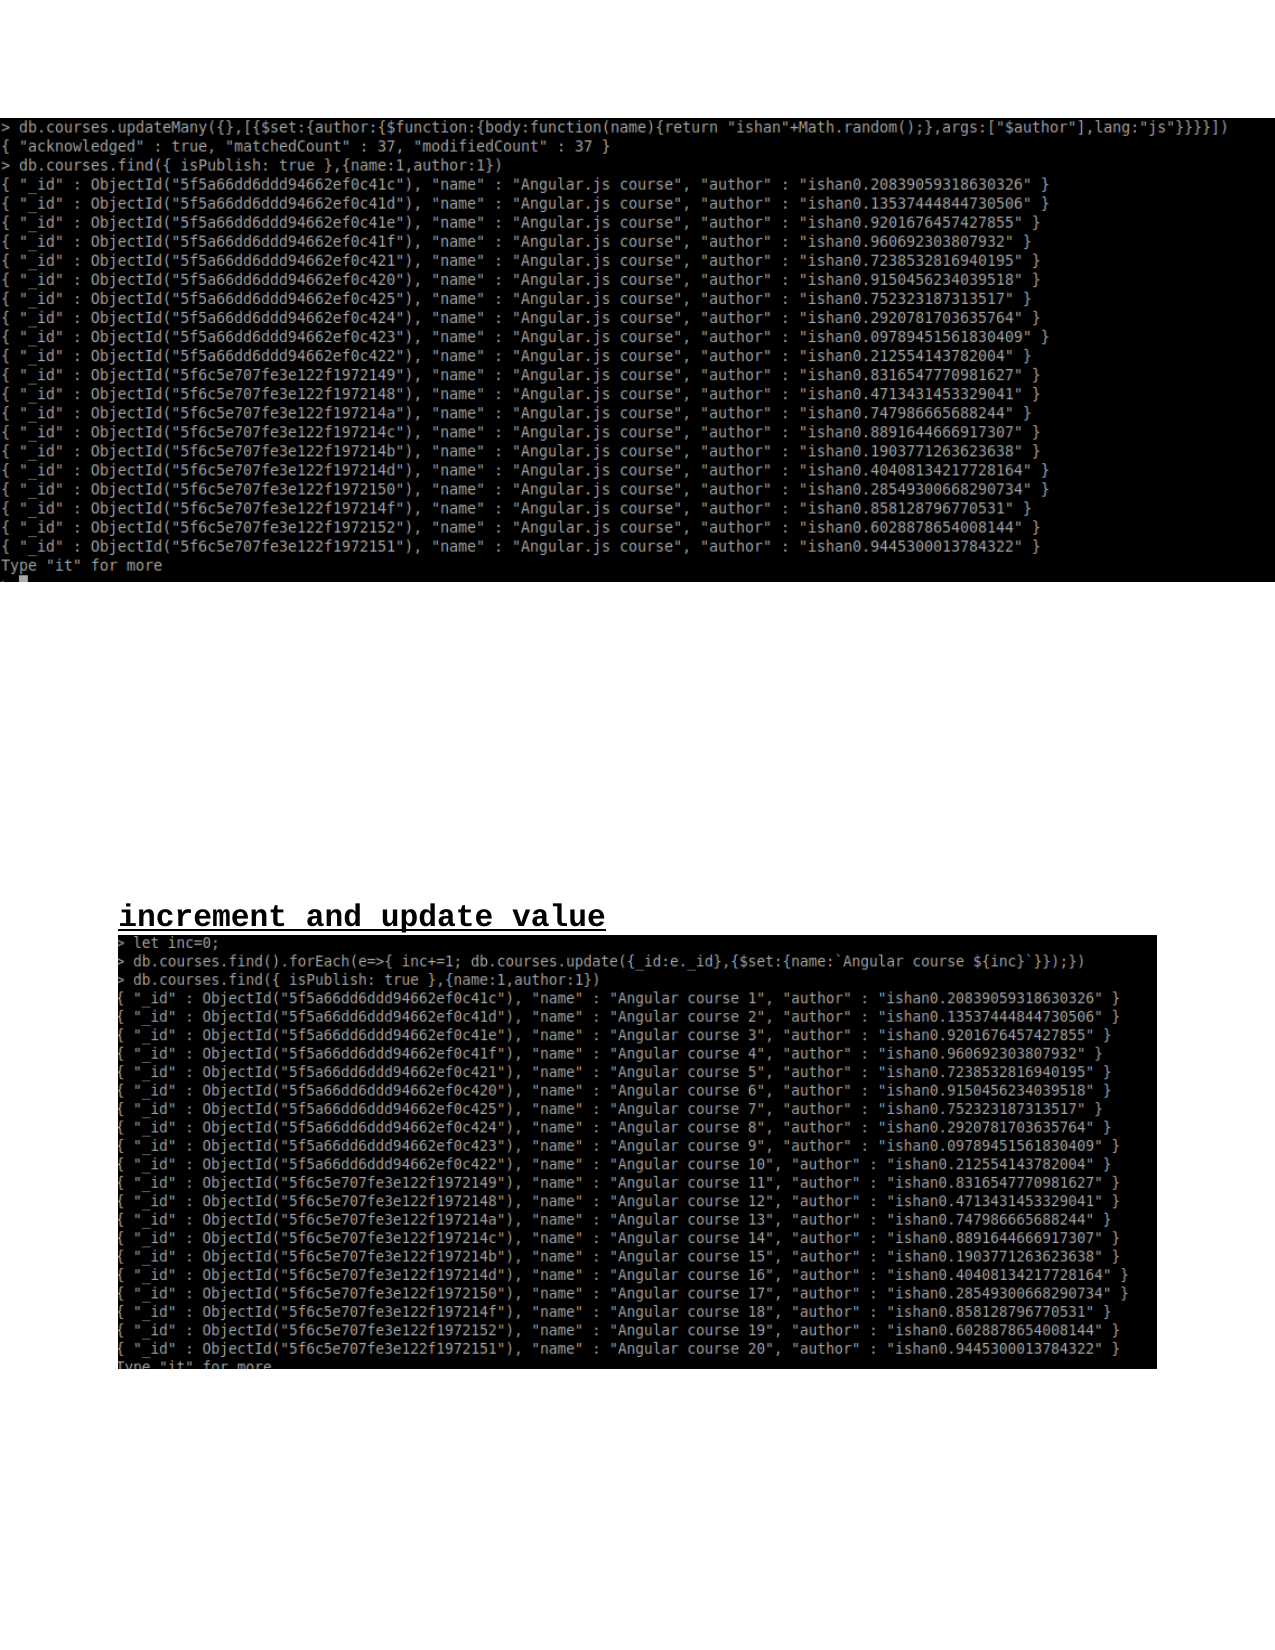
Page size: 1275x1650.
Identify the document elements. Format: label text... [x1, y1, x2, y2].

text increment and update value [118, 900, 1157, 935]
picture [0, 118, 1275, 582]
picture [118, 935, 1157, 1369]
